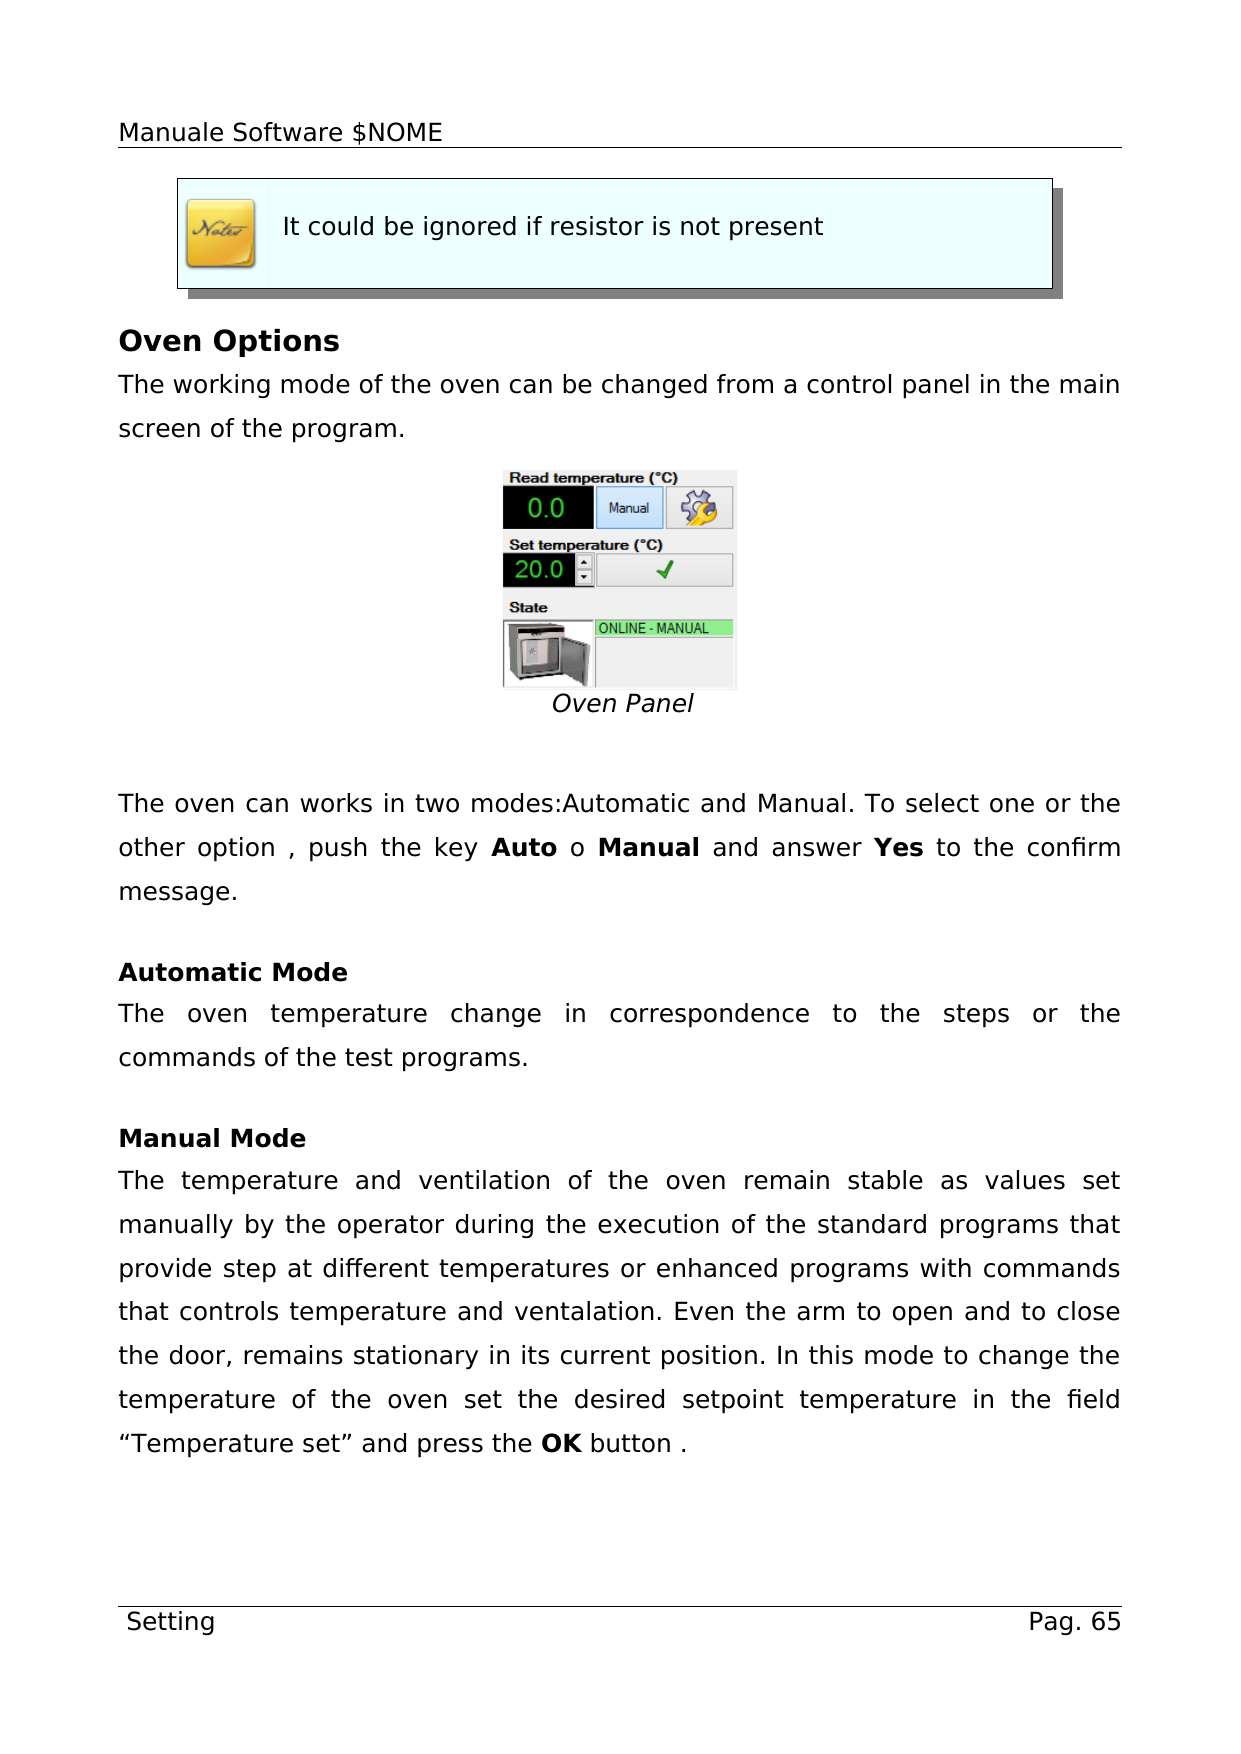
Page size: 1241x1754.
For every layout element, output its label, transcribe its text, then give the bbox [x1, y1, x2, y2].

text The oven temperature change in correspondence to the steps or the commands of the test programs. [118, 1000, 1122, 1073]
subtitle Manual Mode [118, 1125, 1122, 1154]
text The temperature and ventilation of the oven remain stable as values set manually by the operator during the execution of the standard programs that provide step at different temperatures or enhanced programs with commands that controls temperature and ventalation. Even the arm to open and to close the door, remains stationary in its current position. In this mode to change the temperature of the oven set the desired setpoint temperature in the field “Temperature set” and press the OK button . [118, 1166, 1122, 1458]
text The oven can works in two modes:Automatic and Manual. To select one or the other option , push the key Auto o Manual and answer Yes to the confirm message. [118, 789, 1122, 906]
subtitle Oven Options [118, 324, 1122, 358]
table_header [178, 179, 264, 288]
picture [502, 470, 738, 690]
text The working mode of the oven can be changed from a control panel in the main screen of the program. [118, 371, 1122, 443]
table_header It could be ignored if resistor is not present [265, 179, 1052, 288]
text Oven Panel [503, 690, 737, 718]
subtitle Automatic Mode [118, 958, 1122, 987]
picture [183, 195, 259, 271]
